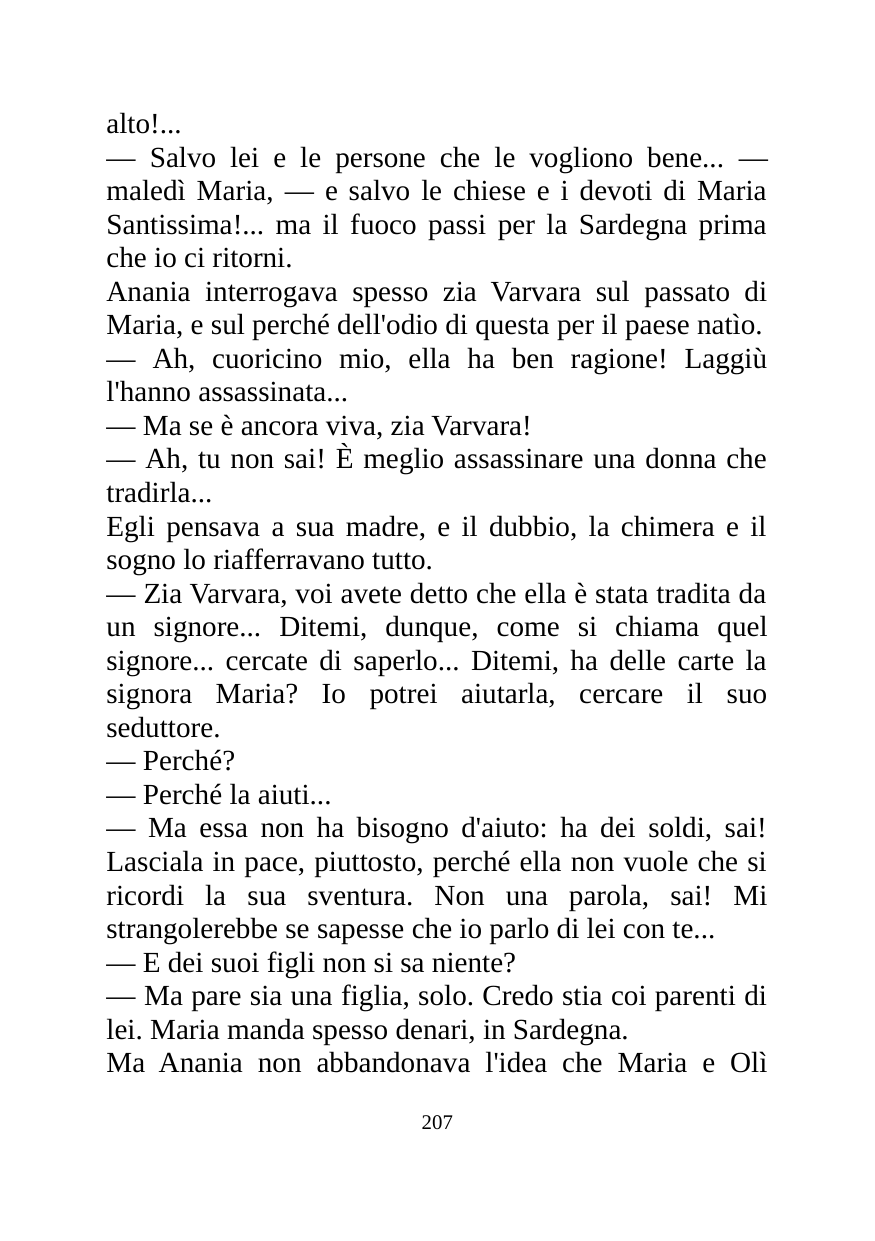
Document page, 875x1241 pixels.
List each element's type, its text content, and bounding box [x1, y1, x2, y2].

text — Ma pare sia una figlia, solo. Credo stia coi parenti di lei. Maria manda spesso denari, in Sardegna. [106, 978, 768, 1045]
text — Zia Varvara, voi avete detto che ella è stata tradita da un signore... Ditemi, dunque, come si chiama quel signore... cercate di saperlo... Ditemi, ha delle carte la signora Maria? Io potrei aiutarla, cercare il suo seduttore. [106, 576, 768, 743]
text — Ah, cuoricino mio, ella ha ben ragione! Laggiù l'hanno assassinata... [106, 341, 768, 408]
text alto!... [106, 106, 768, 140]
text Ma Anania non abbandonava l'idea che Maria e Olì [106, 1045, 768, 1079]
text — Ma se è ancora viva, zia Varvara! [106, 408, 768, 442]
text Anania interrogava spesso zia Varvara sul passato di Maria, e sul perché dell'odio di questa per il paese natìo. [106, 274, 768, 341]
text — Ah, tu non sai! È meglio assassinare una donna che tradirla... [106, 442, 768, 509]
text — Perché la aiuti... [106, 777, 768, 811]
text — Perché? [106, 743, 768, 777]
text — Salvo lei e le persone che le vogliono bene... — maledì Maria, — e salvo le chiese e i devoti di Maria Santissima!... ma il fuoco passi per la Sardegna prima che io ci ritorni. [106, 140, 768, 274]
text — E dei suoi figli non si sa niente? [106, 945, 768, 978]
text Egli pensava a sua madre, e il dubbio, la chimera e il sogno lo riafferravano tutto. [106, 509, 768, 576]
text — Ma essa non ha bisogno d'aiuto: ha dei soldi, sai! Lasciala in pace, piuttosto, perché ella non vuole che si ricordi la sua sventura. Non una parola, sai! Mi strangolerebbe se sapesse che io parlo di lei con te... [106, 811, 768, 945]
